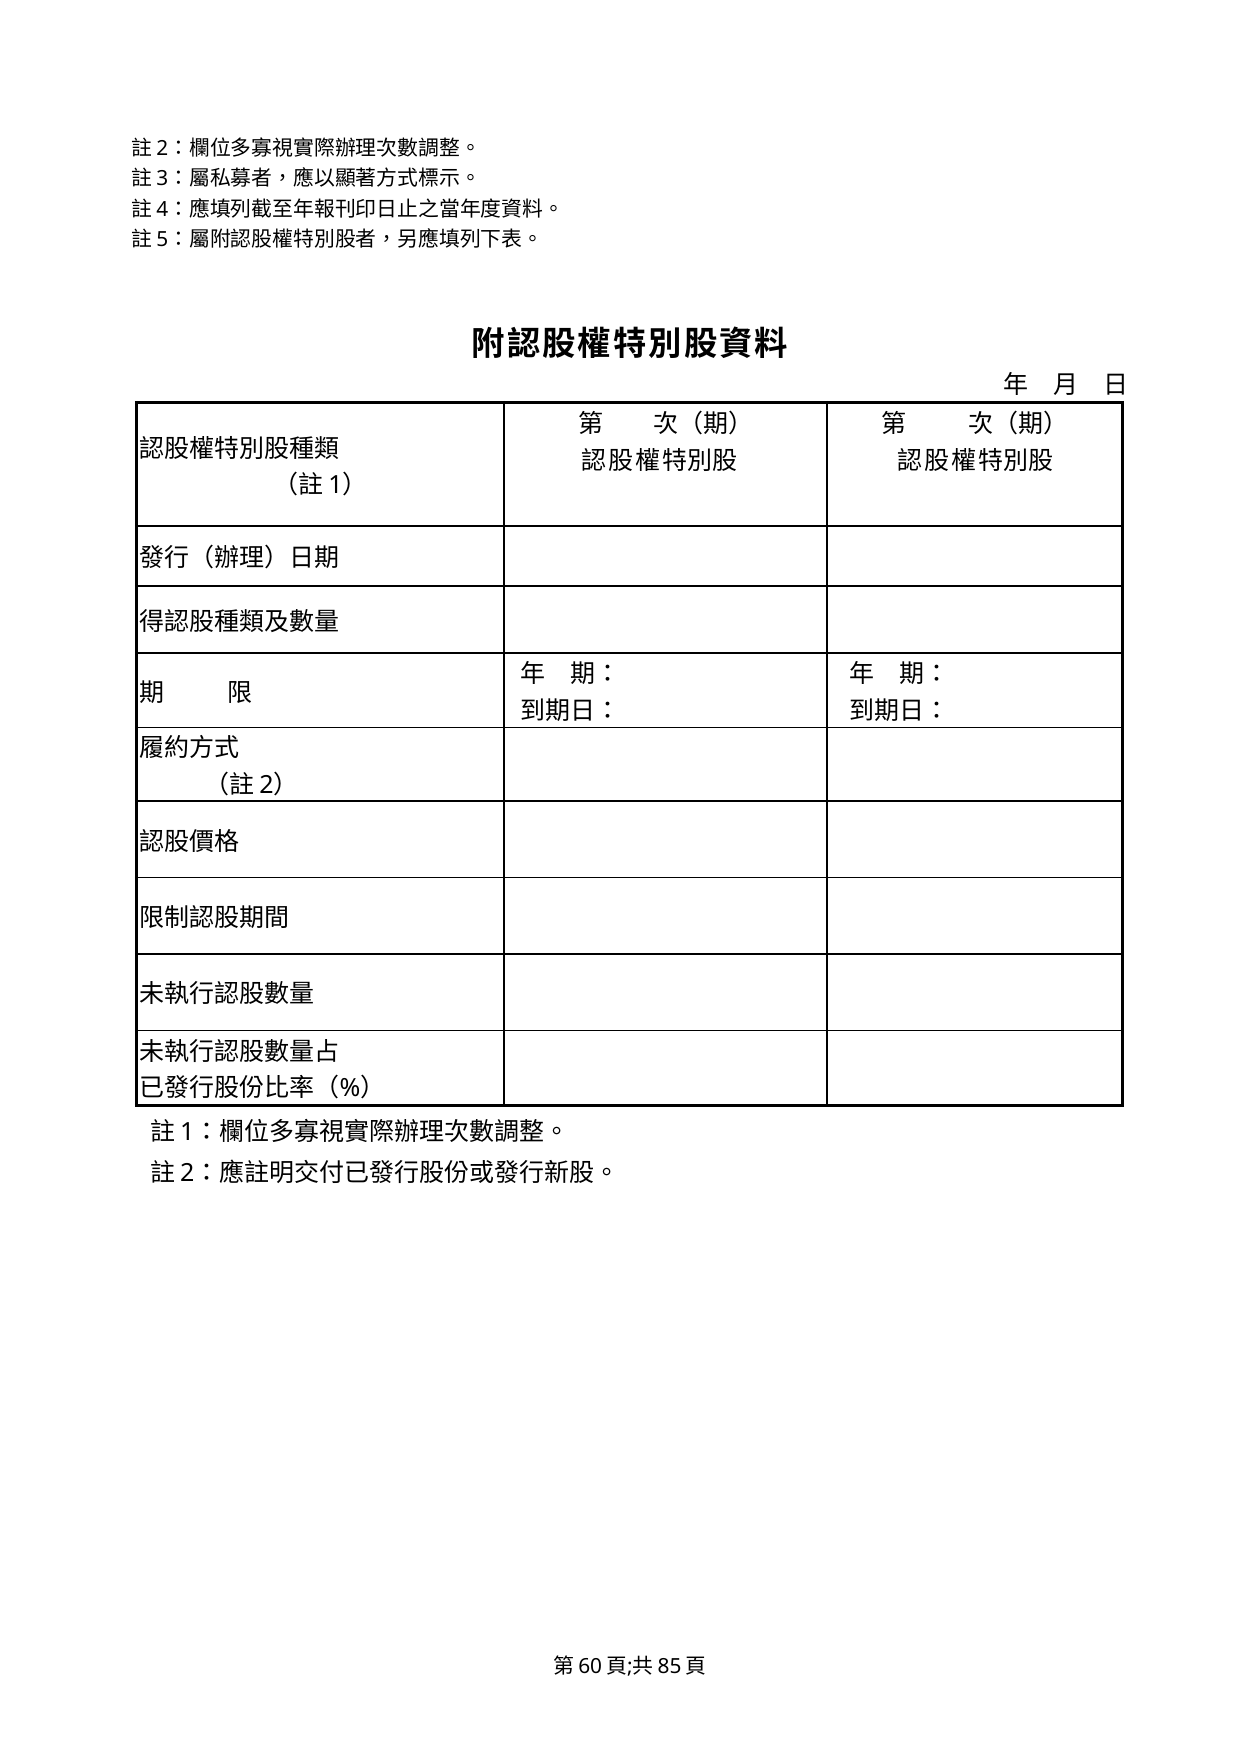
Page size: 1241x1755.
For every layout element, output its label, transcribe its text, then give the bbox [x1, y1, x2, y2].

table_cell [505, 728, 826, 800]
table_cell 發行（辦理）日期 [138, 527, 503, 585]
text 註3：屬私募者，應以顯著方式標示。 [131, 161, 1128, 192]
table_cell 年 期： 到期日： [505, 654, 826, 726]
table_cell [828, 878, 1121, 953]
table_cell 年 期： 到期日： [828, 654, 1121, 726]
table_cell [828, 955, 1121, 1029]
text 附認股權特別股資料 [131, 316, 1128, 364]
text 註2：欄位多寡視實際辦理次數調整。 [131, 131, 1128, 161]
table_cell [505, 955, 826, 1029]
table_cell [828, 1031, 1121, 1103]
table_cell 履約方式 （註2） [138, 728, 503, 800]
table_cell 認股價格 [138, 802, 503, 877]
table_cell 得認股種類及數量 [138, 587, 503, 652]
table_cell 未執行認股數量占 已發行股份比率（%） [138, 1031, 503, 1103]
table_cell [505, 527, 826, 585]
table_cell [828, 587, 1121, 652]
table_cell [505, 1031, 826, 1103]
text 年 月 日 [131, 364, 1128, 401]
table_cell [505, 587, 826, 652]
table_cell [505, 802, 826, 877]
table_header 第 次（期） 認股權特別股 [505, 404, 826, 525]
table_cell [828, 802, 1121, 877]
table_cell 期 限 [138, 654, 503, 726]
table_cell [505, 878, 826, 953]
table_cell 未執行認股數量 [138, 955, 503, 1029]
text 註4：應填列截至年報刊印日止之當年度資料。 [131, 192, 1128, 222]
text 註1：欄位多寡視實際辦理次數調整。 [150, 1112, 1128, 1148]
table_header 認股權特別股種類 （註1） [138, 404, 503, 525]
text 註5：屬附認股權特別股者，另應填列下表。 [131, 222, 1128, 252]
table_header 第 次（期） 認股權特別股 [828, 404, 1121, 525]
table_cell 限制認股期間 [138, 878, 503, 953]
table_cell [828, 527, 1121, 585]
table_cell [828, 728, 1121, 800]
text 註2：應註明交付已發行股份或發行新股。 [150, 1153, 1128, 1189]
